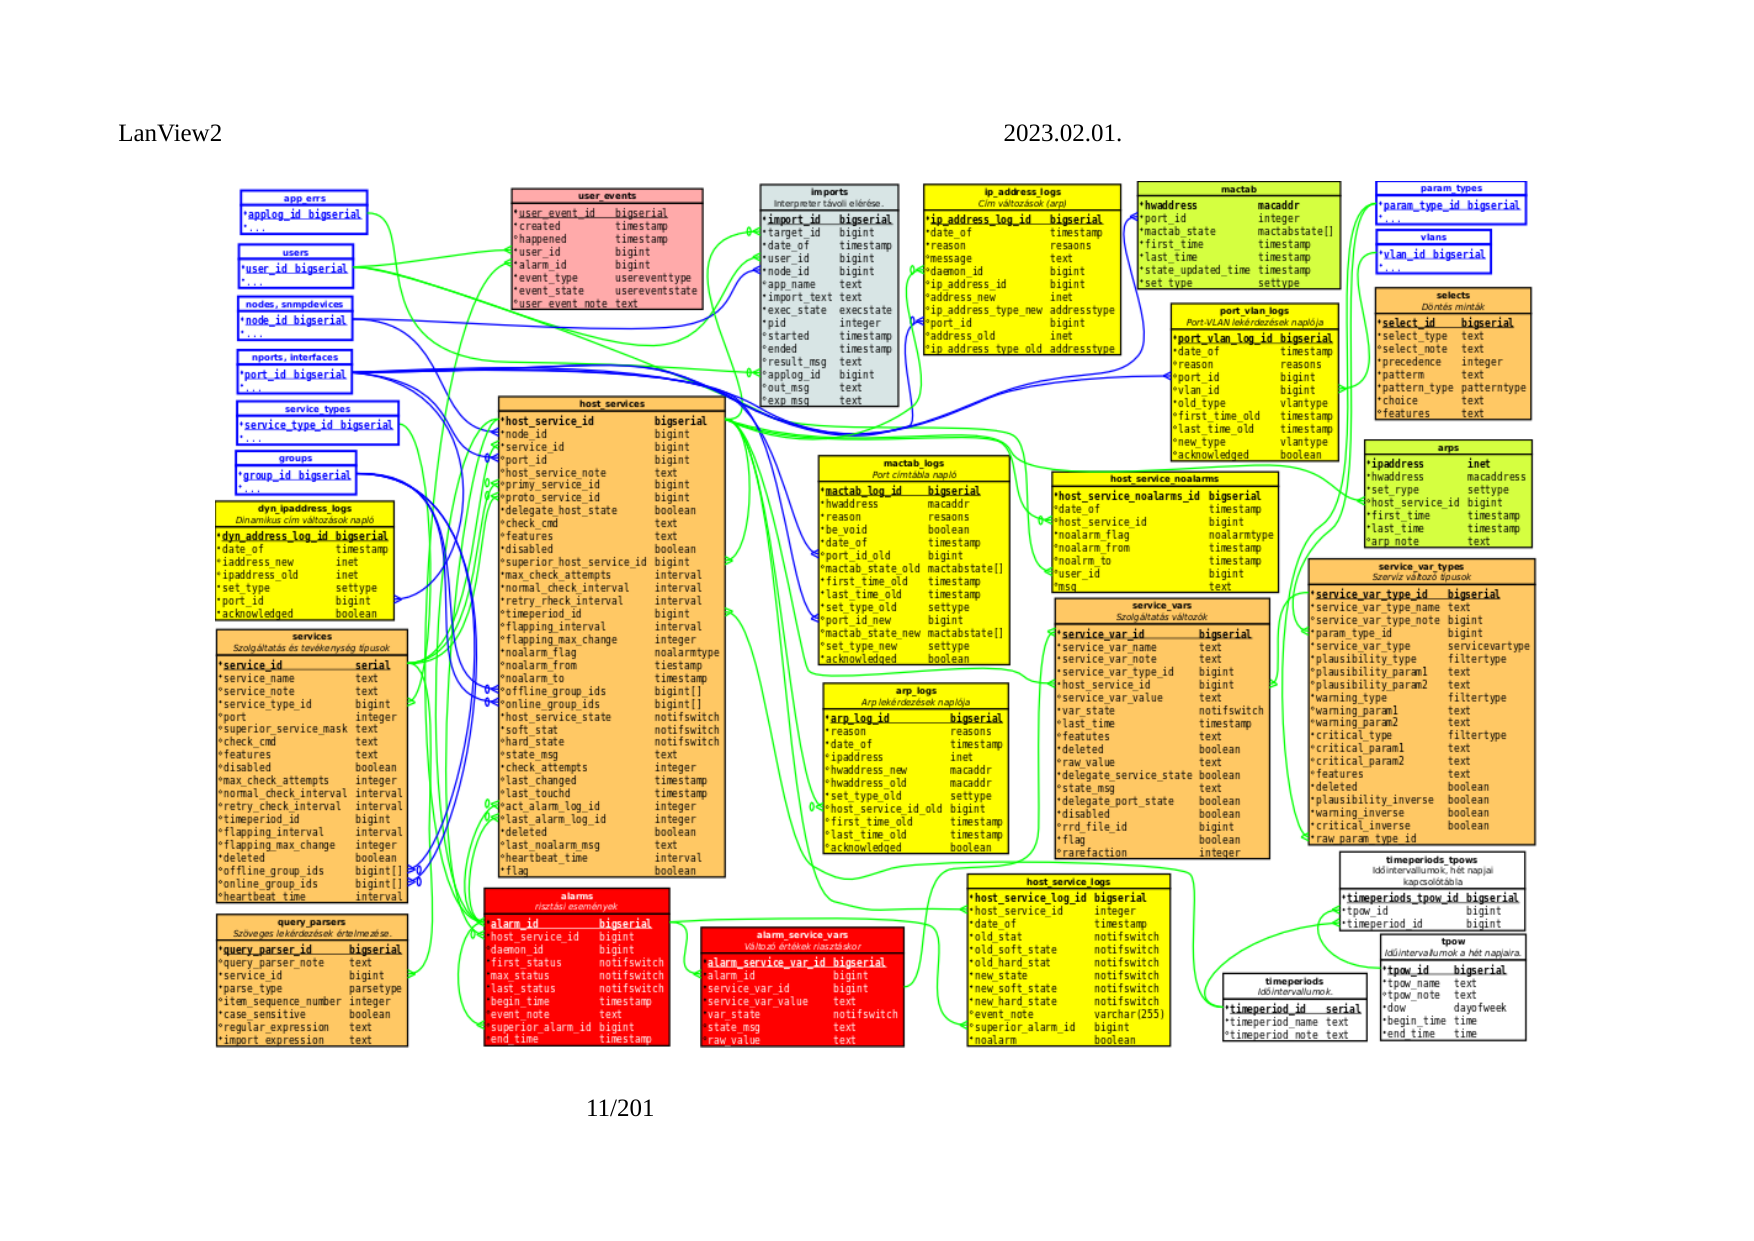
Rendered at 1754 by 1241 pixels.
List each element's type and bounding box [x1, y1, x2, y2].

picture [220, 183, 1534, 1047]
